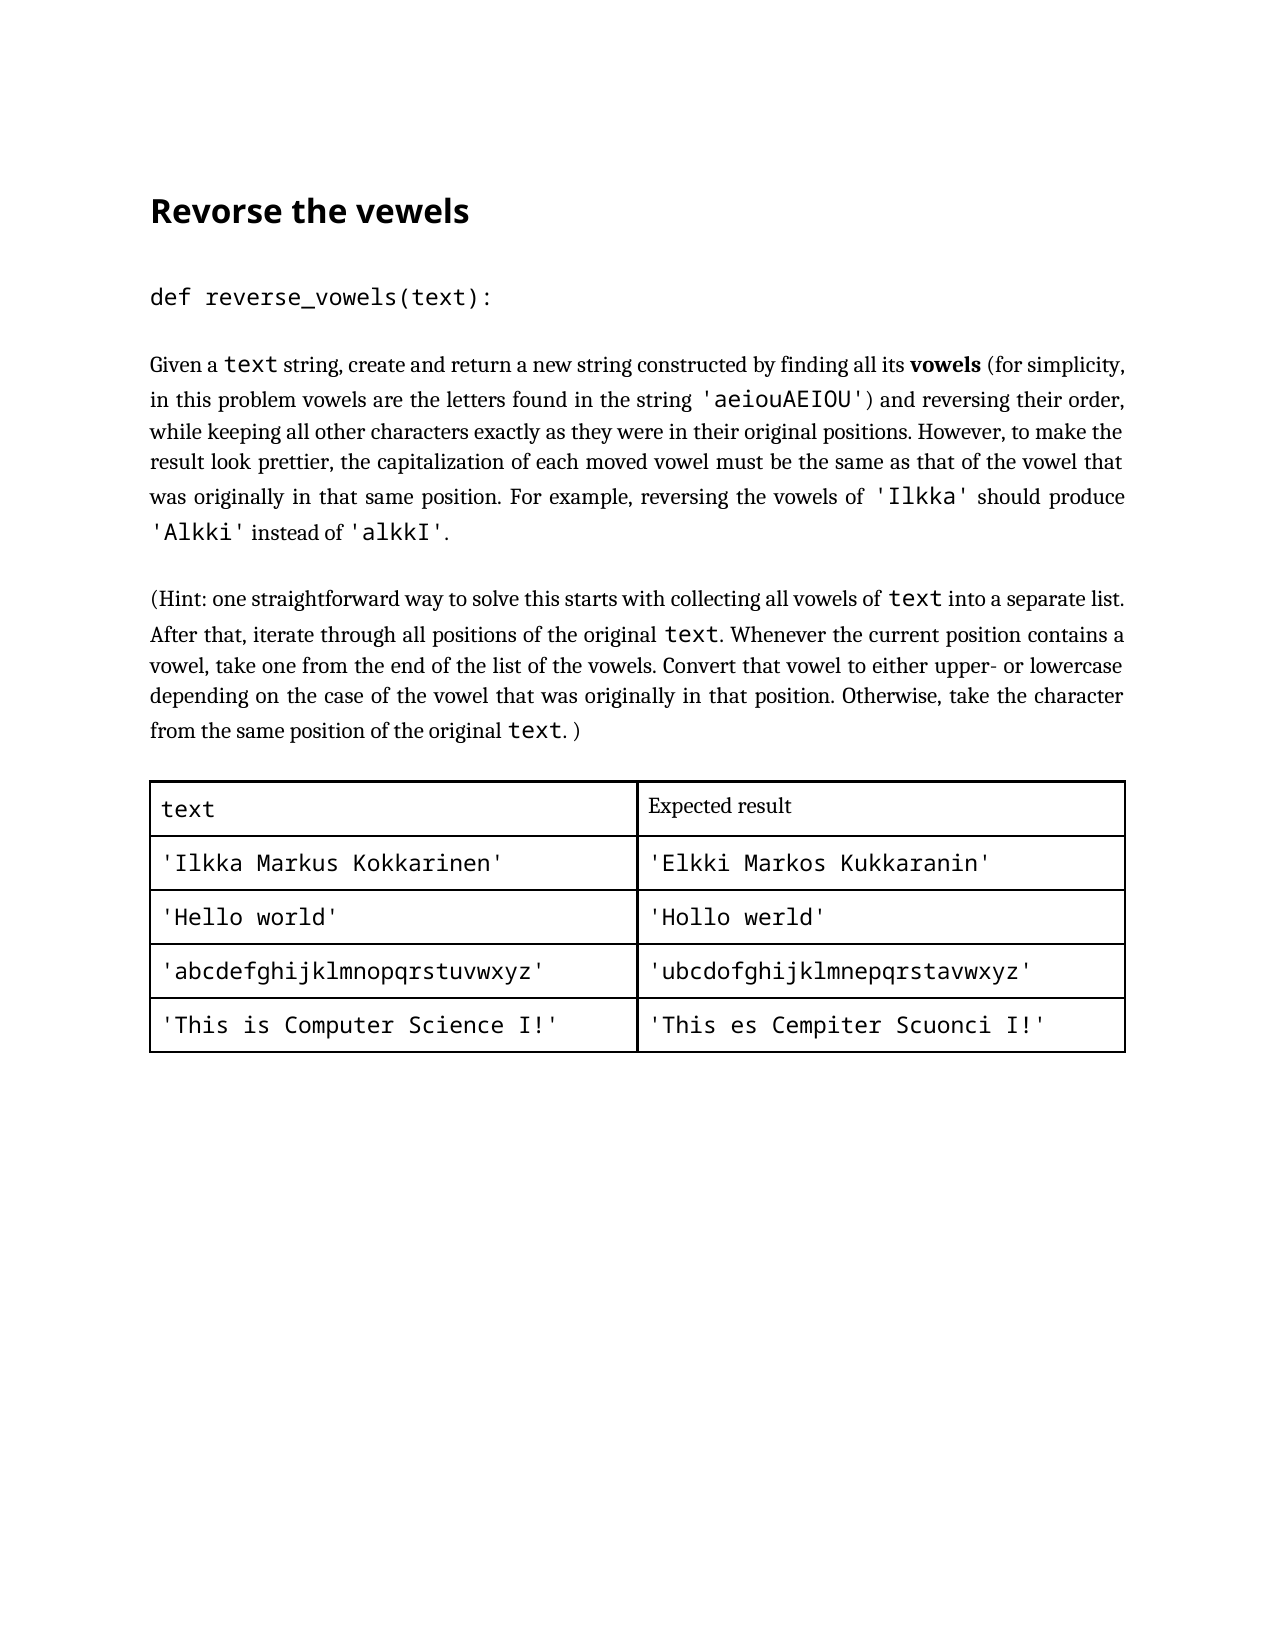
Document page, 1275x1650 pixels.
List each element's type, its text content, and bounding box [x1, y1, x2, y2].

table_cell 'ubcdofghijklmnepqrstavwxyz' [639, 945, 1124, 997]
text (Hint: one straightforward way to solve this starts with collecting all vowels of text into a separate list. After that, iterate through all positions of the original text. Whenever the current position contains a vowel, take one from the end of the list of the vowels. Convert that vowel to either upper- or lowercase depending on the case of the vowel that was originally in that position. Otherwise, take the character from the same position of the original text. ) [150, 582, 1125, 745]
text def reverse_vowels(text): [150, 281, 1125, 313]
table_cell 'Hello world' [151, 891, 636, 943]
table_cell 'abcdefghijklmnopqrstuvwxyz' [151, 945, 636, 997]
table_cell 'Elkki Markos Kukkaranin' [639, 837, 1124, 889]
table_header text [151, 783, 636, 834]
table_cell 'This is Computer Science I!' [151, 999, 636, 1051]
table_cell 'This es Cempiter Scuonci I!' [639, 999, 1124, 1051]
table_header Expected result [639, 783, 1124, 834]
table_cell 'Hollo werld' [639, 891, 1124, 943]
subtitle Revorse the vewels [150, 187, 1125, 233]
table_cell 'Ilkka Markus Kokkarinen' [151, 837, 636, 889]
text Given a text string, create and return a new string constructed by finding all its vowels (for simplicity, in this problem vowels are the letters found in the string 'aeiouAEIOU') and reversing their order, while keeping all other characters exactly as they were in their original positions. However, to make the result look prettier, the capitalization of each moved vowel must be the same as that of the vowel that was originally in that same position. For example, reversing the vowels of 'Ilkka' should produce 'Alkki' instead of 'alkkI'. [150, 347, 1125, 547]
